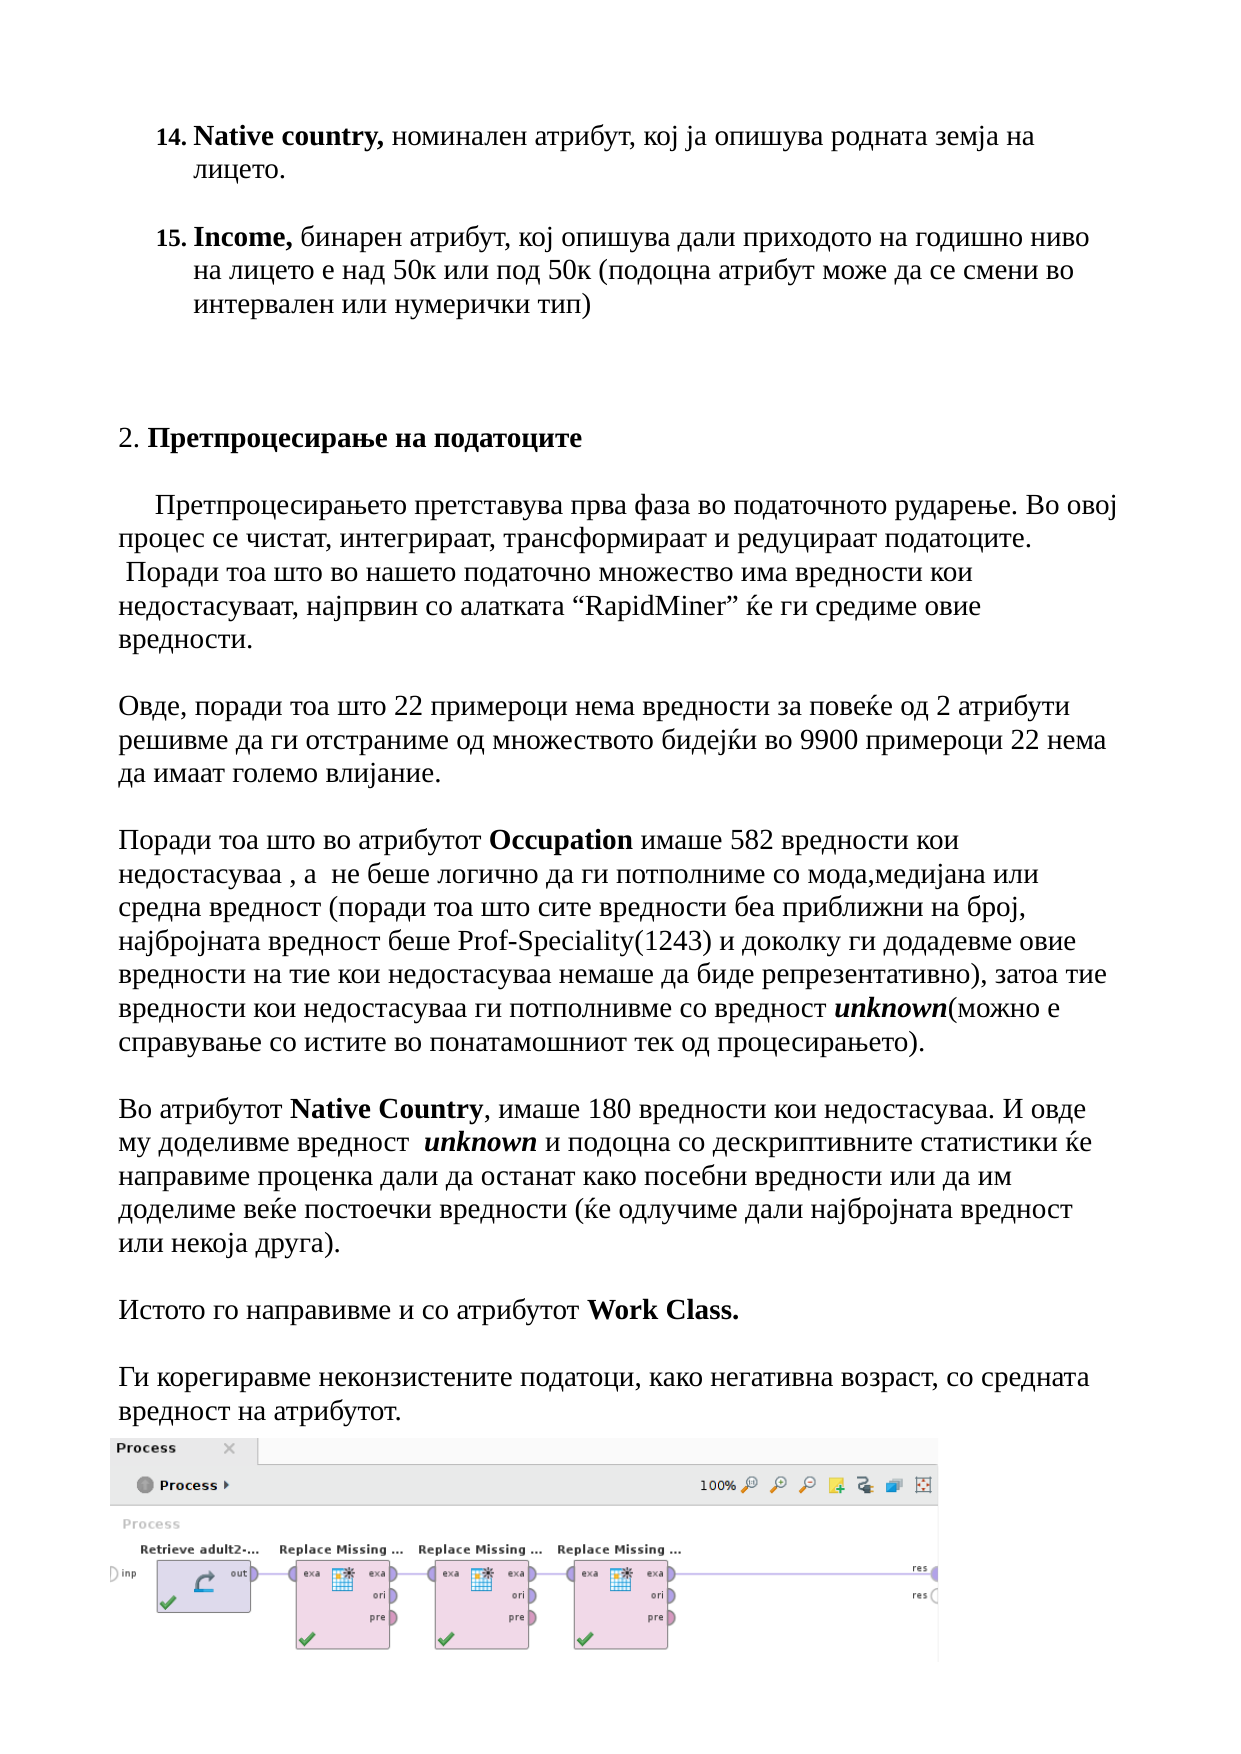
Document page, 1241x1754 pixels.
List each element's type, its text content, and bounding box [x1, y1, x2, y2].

text Поради тоа што во нашето податочно множество има вредности кои недостасуваат, најпрвин со алатката “RapidMiner” ќе ги средиме овие вредности. [118, 554, 1122, 655]
picture [110, 1438, 939, 1662]
text 2. Претпроцесирање на податоците [118, 420, 1122, 453]
text Истото го направивме и со атрибутот Work Class. [118, 1292, 1122, 1326]
list Native country, номинален атрибут, кој ја опишува родната земја на лицето. [156, 118, 1122, 185]
text Поради тоа што во атрибутот Occupation имаше 582 вредности кои недостасуваа , а не беше логично да ги потполниме со мода,медијана или средна вредност (поради тоа што сите вредности беа приближни на број, најбројната вредност беше Prof-Speciality(1243) и доколку ги додадевме овие вредности на тие кои недостасуваа немаше да биде репрезентативно), затоа тие вредности кои недостасуваа ги потполнивме со вредност unknown(можно е справување со истите во понатамошниот тек од процесирањето). [118, 822, 1122, 1057]
text Во атрибутот Native Country, имаше 180 вредности кои недостасуваа. И овде му доделивме вредност unknown и подоцна со дескриптивните статистики ќе направиме проценка дали да останат како посебни вредности или да им доделиме веќе постоечки вредности (ќе одлучиме дали најбројната вредност или некоја друга). [118, 1091, 1122, 1258]
text Ги корегиравме неконзистените податоци, како негативна возраст, со средната вредност на атрибутот. [118, 1359, 1122, 1426]
text Претпроцесирањето претставува прва фаза во податочното рударење. Во овој процес се чистат, интегрираат, трансформираат и редуцираат податоците. [118, 487, 1122, 554]
text Овде, поради тоа што 22 примероци нема вредности за повеќе од 2 атрибути решивме да ги отстраниме од множеството бидејќи во 9900 примероци 22 нема да имаат големо влијание. [118, 688, 1122, 789]
list Income, бинарен атрибут, кој опишува дали приходото на годишно ниво на лицето е над 50к или под 50к (подоцна атрибут може да се смени во интервален или нумерички тип) [156, 219, 1122, 319]
